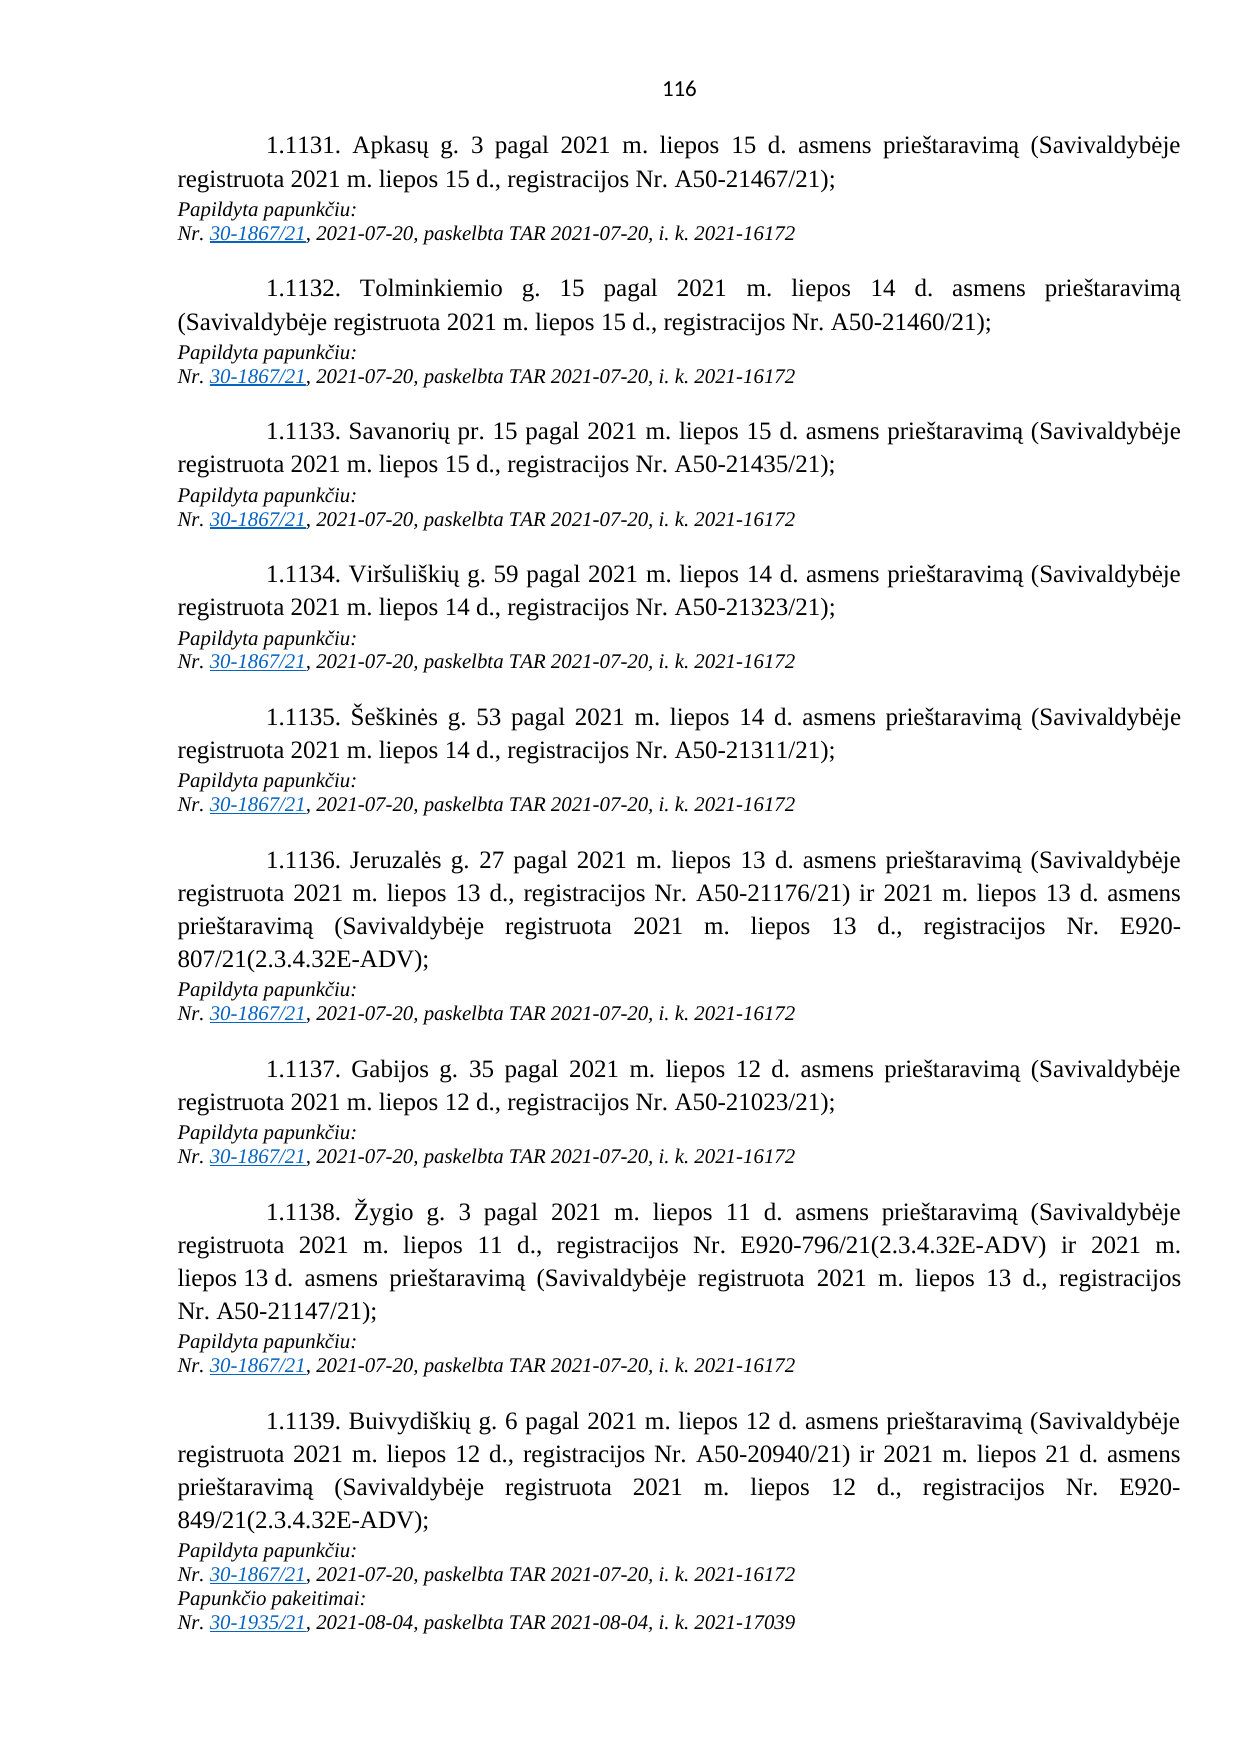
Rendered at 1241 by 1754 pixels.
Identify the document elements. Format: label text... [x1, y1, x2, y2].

text 1.1131. Apkasų g. 3 pagal 2021 m. liepos 15 d. asmens prieštaravimą (Savivaldybėje registruota 2021 m. liepos 15 d., registracijos Nr. A50-21467/21); [177, 131, 1181, 192]
text Nr. 30-1867/21, 2021-07-20, paskelbta TAR 2021-07-20, i. k. 2021-16172 [177, 792, 1181, 816]
text Nr. 30-1935/21, 2021-08-04, paskelbta TAR 2021-08-04, i. k. 2021-17039 [177, 1610, 1181, 1634]
text Papildyta papunkčiu: [177, 197, 1181, 221]
text 1.1135. Šeškinės g. 53 pagal 2021 m. liepos 14 d. asmens prieštaravimą (Savivaldybėje registruota 2021 m. liepos 14 d., registracijos Nr. A50-21311/21); [177, 702, 1181, 764]
text Nr. 30-1867/21, 2021-07-20, paskelbta TAR 2021-07-20, i. k. 2021-16172 [177, 1144, 1181, 1168]
text Papunkčio pakeitimai: [177, 1586, 1181, 1610]
text Nr. 30-1867/21, 2021-07-20, paskelbta TAR 2021-07-20, i. k. 2021-16172 [177, 1001, 1181, 1025]
text Papildyta papunkčiu: [177, 977, 1181, 1001]
text Papildyta papunkčiu: [177, 1329, 1181, 1353]
text Nr. 30-1867/21, 2021-07-20, paskelbta TAR 2021-07-20, i. k. 2021-16172 [177, 649, 1181, 673]
text 1.1134. Viršuliškių g. 59 pagal 2021 m. liepos 14 d. asmens prieštaravimą (Savivaldybėje registruota 2021 m. liepos 14 d., registracijos Nr. A50-21323/21); [177, 559, 1181, 621]
text 1.1137. Gabijos g. 35 pagal 2021 m. liepos 12 d. asmens prieštaravimą (Savivaldybėje registruota 2021 m. liepos 12 d., registracijos Nr. A50-21023/21); [177, 1054, 1181, 1116]
text 1.1138. Žygio g. 3 pagal 2021 m. liepos 11 d. asmens prieštaravimą (Savivaldybėje registruota 2021 m. liepos 11 d., registracijos Nr. E920-796/21(2.3.4.32E-ADV) ir 2021 m. liepos 13 d. asmens prieštaravimą (Savivaldybėje registruota 2021 m. liepos 13 d., registracijos Nr. A50-21147/21); [177, 1197, 1181, 1325]
text 1.1133. Savanorių pr. 15 pagal 2021 m. liepos 15 d. asmens prieštaravimą (Savivaldybėje registruota 2021 m. liepos 15 d., registracijos Nr. A50-21435/21); [177, 416, 1181, 478]
text Nr. 30-1867/21, 2021-07-20, paskelbta TAR 2021-07-20, i. k. 2021-16172 [177, 1562, 1181, 1586]
text 1.1139. Buivydiškių g. 6 pagal 2021 m. liepos 12 d. asmens prieštaravimą (Savivaldybėje registruota 2021 m. liepos 12 d., registracijos Nr. A50-20940/21) ir 2021 m. liepos 21 d. asmens prieštaravimą (Savivaldybėje registruota 2021 m. liepos 12 d., registracijos Nr. E920-849/21(2.3.4.32E-ADV); [177, 1406, 1181, 1534]
text Papildyta papunkčiu: [177, 482, 1181, 507]
text Papildyta papunkčiu: [177, 339, 1181, 364]
text Nr. 30-1867/21, 2021-07-20, paskelbta TAR 2021-07-20, i. k. 2021-16172 [177, 1353, 1181, 1377]
text Papildyta papunkčiu: [177, 1120, 1181, 1144]
text Nr. 30-1867/21, 2021-07-20, paskelbta TAR 2021-07-20, i. k. 2021-16172 [177, 221, 1181, 245]
text 1.1136. Jeruzalės g. 27 pagal 2021 m. liepos 13 d. asmens prieštaravimą (Savivaldybėje registruota 2021 m. liepos 13 d., registracijos Nr. A50-21176/21) ir 2021 m. liepos 13 d. asmens prieštaravimą (Savivaldybėje registruota 2021 m. liepos 13 d., registracijos Nr. E920-807/21(2.3.4.32E-ADV); [177, 845, 1181, 973]
text Papildyta papunkčiu: [177, 625, 1181, 649]
text Papildyta papunkčiu: [177, 1538, 1181, 1562]
text Nr. 30-1867/21, 2021-07-20, paskelbta TAR 2021-07-20, i. k. 2021-16172 [177, 507, 1181, 531]
text 1.1132. Tolminkiemio g. 15 pagal 2021 m. liepos 14 d. asmens prieštaravimą (Savivaldybėje registruota 2021 m. liepos 15 d., registracijos Nr. A50-21460/21); [177, 273, 1181, 335]
text Nr. 30-1867/21, 2021-07-20, paskelbta TAR 2021-07-20, i. k. 2021-16172 [177, 364, 1181, 388]
text Papildyta papunkčiu: [177, 768, 1181, 792]
